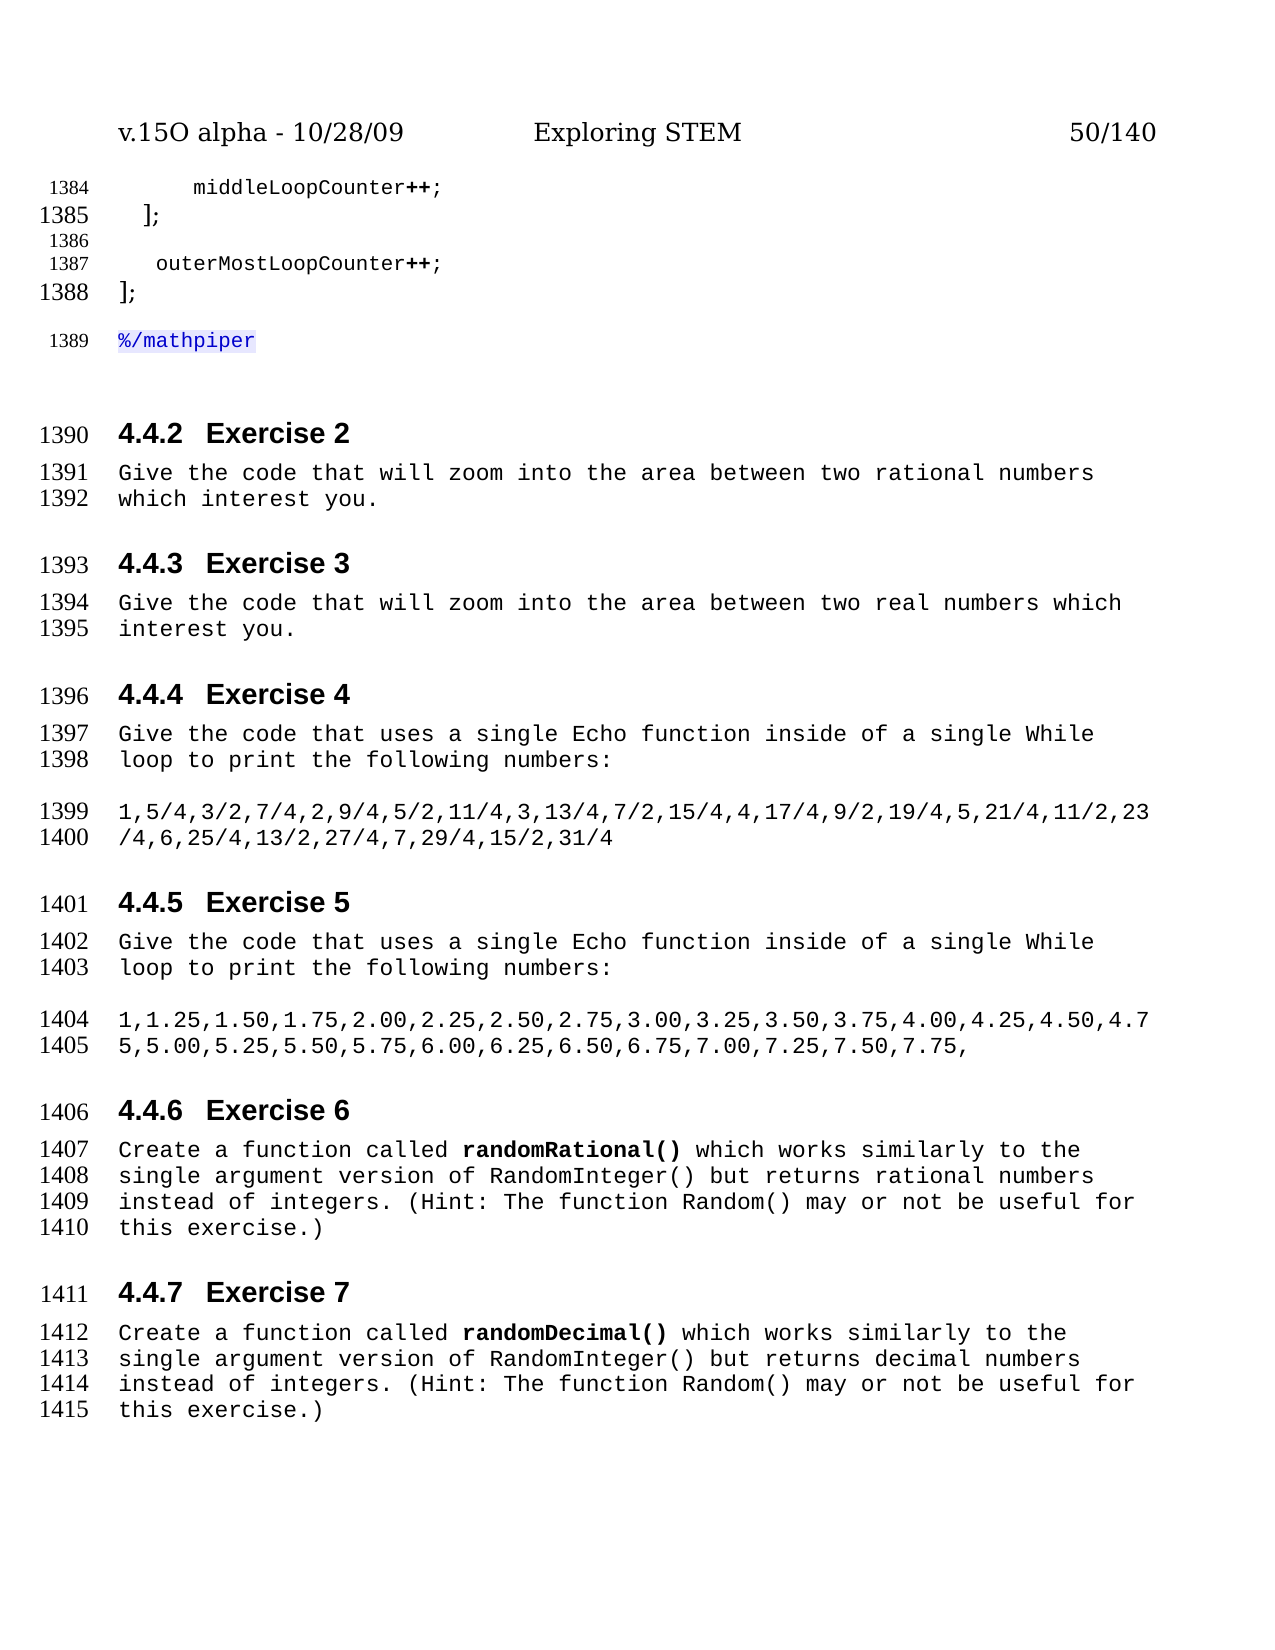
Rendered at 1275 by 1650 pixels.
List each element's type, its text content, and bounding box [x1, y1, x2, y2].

text ]; [118, 277, 1157, 306]
subtitle Exercise 5 [118, 885, 1157, 918]
text Give the code that will zoom into the area between two rational numbers which interest you. [118, 461, 1157, 513]
text 1,1.25,1.50,1.75,2.00,2.25,2.50,2.75,3.00,3.25,3.50,3.75,4.00,4.25,4.50,4.75,5.00,5.25,5.50,5.75,6.00,6.25,6.50,6.75,7.00,7.25,7.50,7.75, [118, 1008, 1157, 1060]
subtitle Exercise 7 [118, 1275, 1157, 1309]
text outerMostLoopCounter++; [118, 253, 1157, 277]
text Give the code that will zoom into the area between two real numbers which interest you. [118, 592, 1157, 644]
subtitle Exercise 4 [118, 677, 1157, 710]
text ]; [118, 200, 1157, 229]
text Give the code that uses a single Echo function inside of a single While loop to print the following numbers: [118, 722, 1157, 774]
subtitle Exercise 2 [118, 416, 1157, 449]
text Create a function called randomRational() which works similarly to the single argument version of RandomInteger() but returns rational numbers instead of integers. (Hint: The function Random() may or not be useful for this exercise.) [118, 1139, 1157, 1242]
text Create a function called randomDecimal() which works similarly to the single argument version of RandomInteger() but returns decimal numbers instead of integers. (Hint: The function Random() may or not be useful for this exercise.) [118, 1321, 1157, 1425]
subtitle Exercise 6 [118, 1093, 1157, 1127]
subtitle Exercise 3 [118, 546, 1157, 580]
text %/mathpiper [118, 330, 1157, 353]
text middleLoopCounter++; [118, 177, 1157, 200]
text 1,5/4,3/2,7/4,2,9/4,5/2,11/4,3,13/4,7/2,15/4,4,17/4,9/2,19/4,5,21/4,11/2,23/4,6,25/4,13/2,27/4,7,29/4,15/2,31/4 [118, 800, 1157, 852]
text Give the code that uses a single Echo function inside of a single While loop to print the following numbers: [118, 930, 1157, 982]
